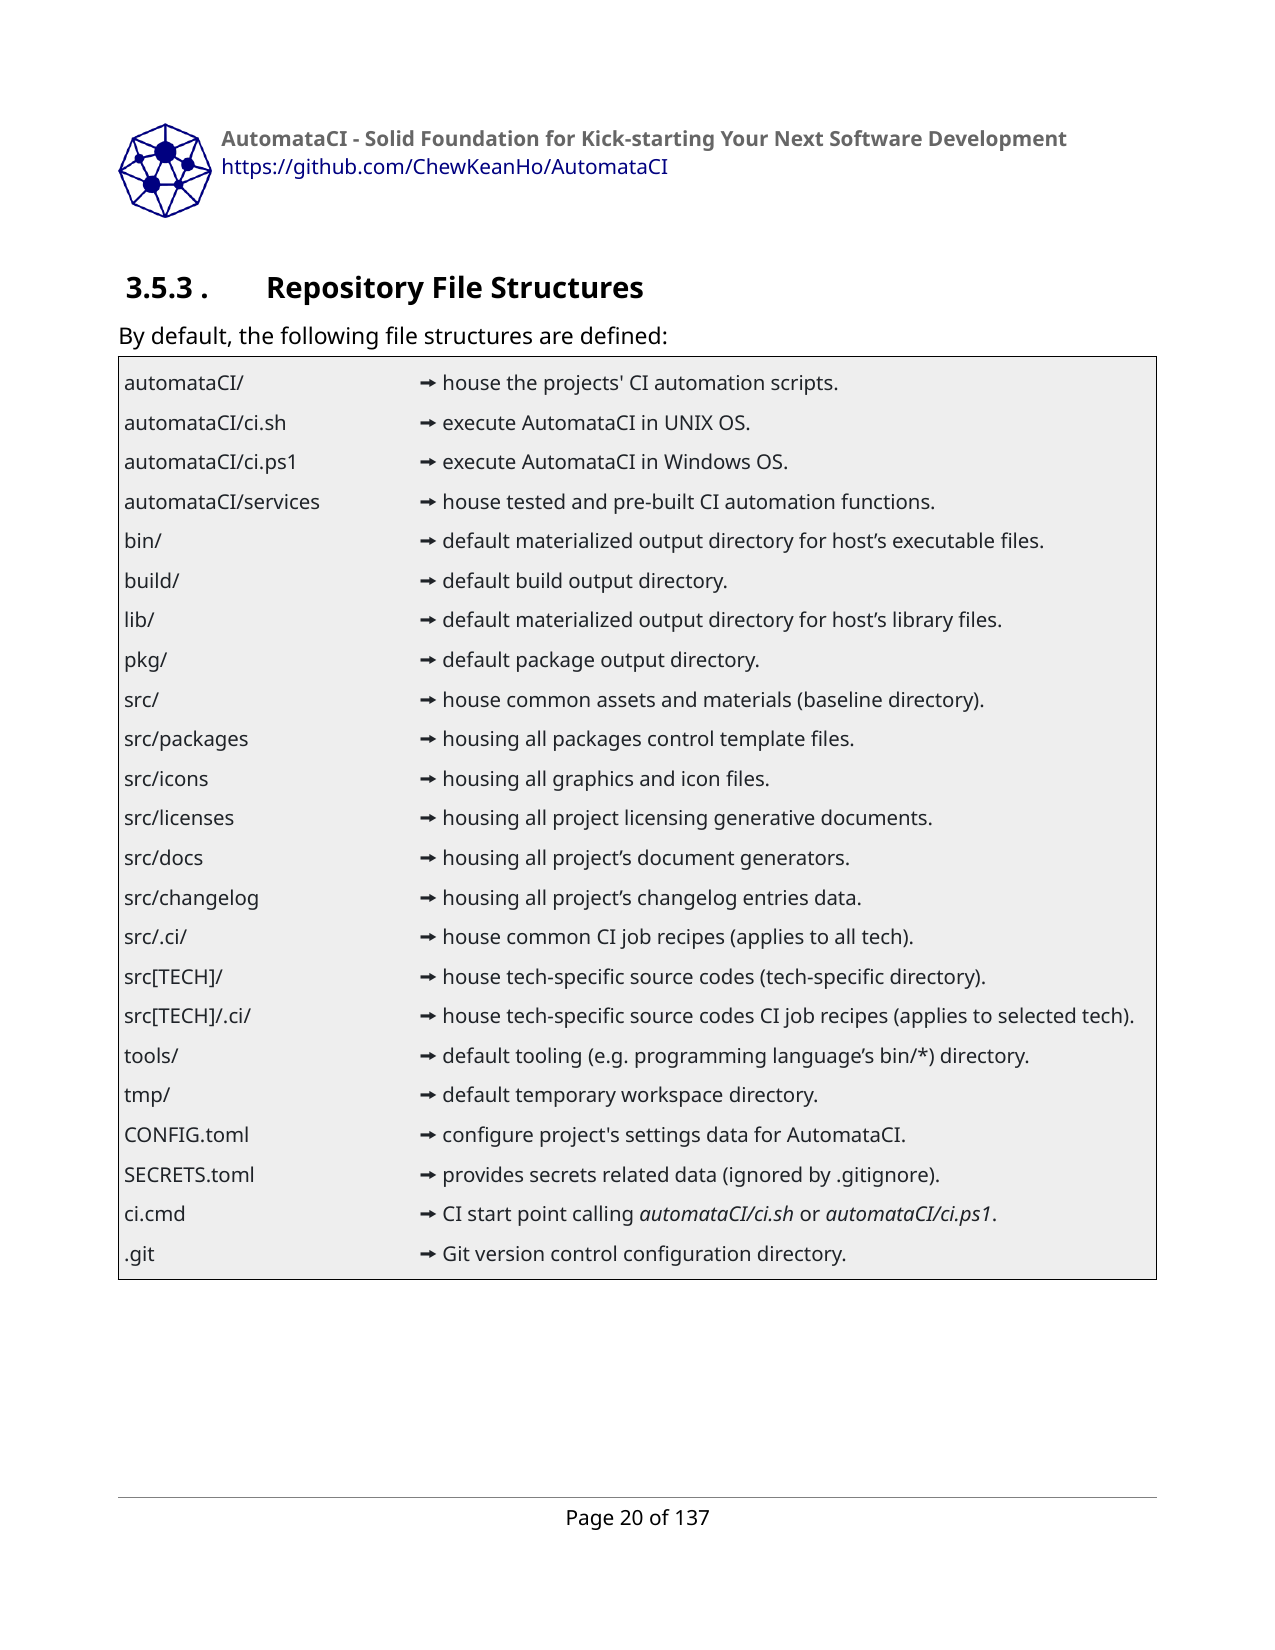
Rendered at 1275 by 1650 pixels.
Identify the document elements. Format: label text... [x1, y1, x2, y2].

subtitle Repository File Structures [118, 267, 1157, 307]
text By default, the following file structures are defined: [118, 320, 1157, 351]
table_header automataCI/ 🠚 house the projects' CI automation scripts. automataCI/ci.sh 🠚 execute AutomataCI in UNIX OS. automataCI/ci.ps1 🠚 execute AutomataCI in Windows OS. automataCI/services 🠚 house tested and pre-built CI automation functions. bin/ 🠚 default materialized output directory for host’s executable files. build/ 🠚 default build output directory. lib/ 🠚 default materialized output directory for host’s library files. pkg/ 🠚 default package output directory. src/ 🠚 house common assets and materials (baseline directory). src/packages 🠚 housing all packages control template files. src/icons 🠚 housing all graphics and icon files. src/licenses 🠚 housing all project licensing generative documents. src/docs 🠚 housing all project’s document generators. src/changelog 🠚 housing all project’s changelog entries data. src/.ci/ 🠚 house common CI job recipes (applies to all tech). src[TECH]/ 🠚 house tech-specific source codes (tech-specific directory). src[TECH]/.ci/ 🠚 house tech-specific source codes CI job recipes (applies to selected tech). tools/ 🠚 default tooling (e.g. programming language’s bin/*) directory. tmp/ 🠚 default temporary workspace directory. CONFIG.toml 🠚 configure project's settings data for AutomataCI. SECRETS.toml 🠚 provides secrets related data (ignored by .gitignore). ci.cmd 🠚 CI start point calling automataCI/ci.sh or automataCI/ci.ps1. .git 🠚 Git version control configuration directory. [119, 357, 1156, 1279]
picture [118, 123, 212, 218]
